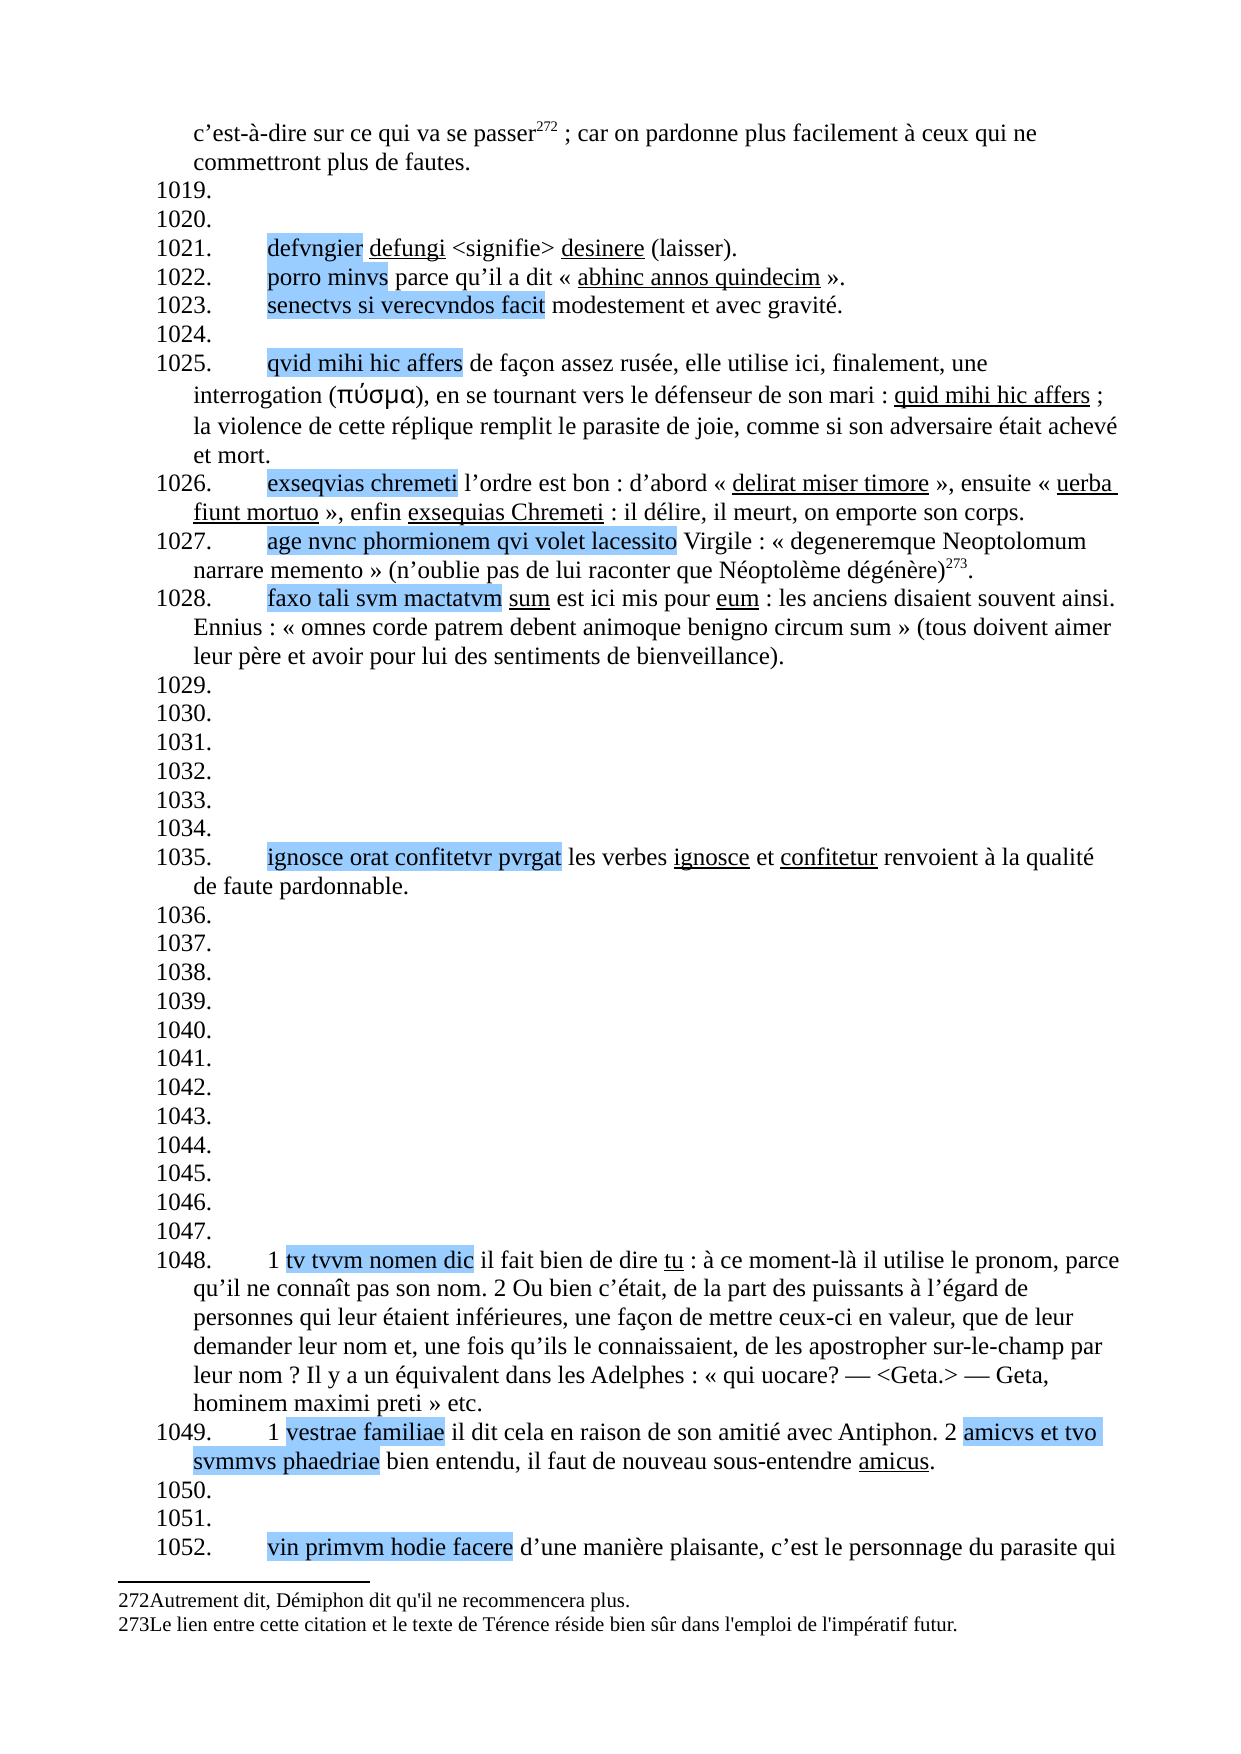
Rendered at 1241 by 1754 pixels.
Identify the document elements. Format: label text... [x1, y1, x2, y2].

list 1 vestrae familiae il dit cela en raison de son amitié avec Antiphon. 2 amicvs et tvo svmmvs phaedriae bien entendu, il faut de nouveau sous-entendre amicus. [156, 1417, 1122, 1475]
list vin primvm hodie facere d’une manière plaisante, c’est le personnage du parasite qui [156, 1532, 1122, 1561]
list faxo tali svm mactatvm sum est ici mis pour eum : les anciens disaient souvent ainsi. Ennius : « omnes corde patrem debent animoque benigno circum sum » (tous doivent aimer leur père et avoir pour lui des sentiments de bienveillance). [156, 583, 1122, 670]
list exseqvias chremeti l’ordre est bon : d’abord « delirat miser timore », ensuite « uerba fiunt mortuo », enfin exsequias Chremeti : il délire, il meurt, on emporte son corps. [156, 468, 1122, 526]
list qvid mihi hic affers de façon assez rusée, elle utilise ici, finalement, une interrogation (πύσμα), en se tournant vers le défenseur de son mari : quid mihi hic affers ; la violence de cette réplique remplit le parasite de joie, comme si son adversaire était achevé et mort. [156, 348, 1122, 468]
list defvngier defungi <signifie> desinere (laisser). [156, 233, 1122, 262]
list 1 tv tvvm nomen dic il fait bien de dire tu : à ce moment-là il utilise le pronom, parce qu’il ne connaît pas son nom. 2 Ou bien c’était, de la part des puissants à l’égard de personnes qui leur étaient inférieures, une façon de mettre ceux-ci en valeur, que de leur demander leur nom et, une fois qu’ils le connaissaient, de les apostropher sur-le-champ par leur nom ? Il y a un équivalent dans les Adelphes : « qui uocare? — <Geta.> — Geta, hominem maximi preti » etc. [156, 1245, 1122, 1417]
list senectvs si verecvndos facit modestement et avec gravité. [156, 291, 1122, 319]
list c’est-à-dire sur ce qui va se passer ; car on pardonne plus facilement à ceux qui ne commettront plus de fautes. [156, 118, 1122, 176]
list Autrement dit, Démiphon dit qu'il ne recommencera plus. [118, 1588, 1122, 1612]
list Le lien entre cette citation et le texte de Térence réside bien sûr dans l'emploi de l'impératif futur. [118, 1612, 1122, 1636]
list porro minvs parce qu’il a dit « abhinc annos quindecim ». [156, 262, 1122, 291]
list ignosce orat confitetvr pvrgat les verbes ignosce et confitetur renvoient à la qualité de faute pardonnable. [156, 842, 1122, 900]
list age nvnc phormionem qvi volet lacessito Virgile : « degeneremque Neoptolomum narrare memento » (n’oublie pas de lui raconter que Néoptolème dégénère). [156, 526, 1122, 583]
